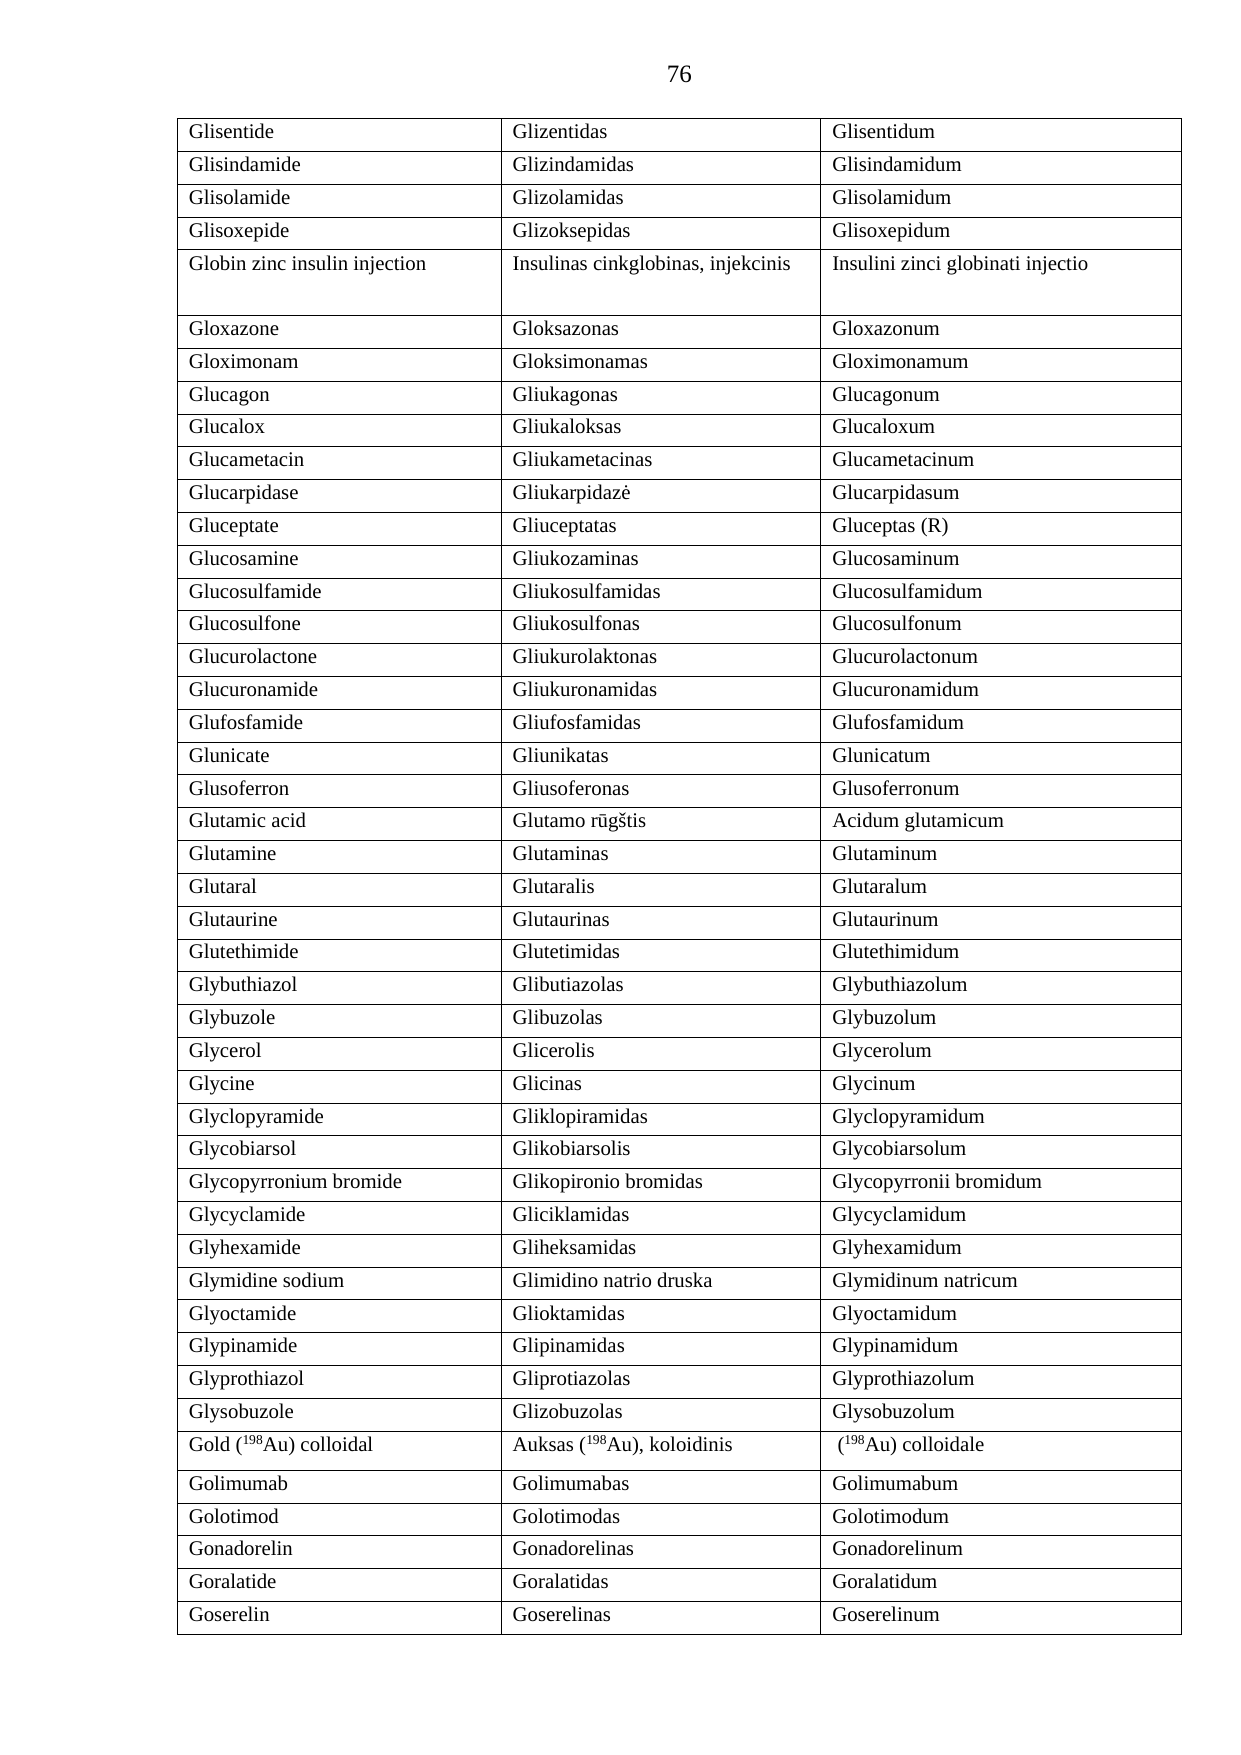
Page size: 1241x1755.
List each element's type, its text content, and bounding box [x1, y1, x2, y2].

table_cell Glysobuzolum [821, 1399, 1181, 1431]
table_cell Goralatidum [821, 1569, 1181, 1601]
table_cell Gloximonam [178, 349, 501, 381]
table_cell Glibutiazolas [502, 972, 820, 1004]
table_cell Gluceptas (R) [821, 513, 1181, 545]
table_cell Glisentidum [821, 119, 1181, 151]
table_cell Glucuronamidum [821, 677, 1181, 709]
table_cell Gloxazonum [821, 316, 1181, 348]
table_cell Glucosulfone [178, 611, 501, 643]
table_cell Glucosamine [178, 546, 501, 577]
table_cell Gonadorelinas [502, 1536, 820, 1568]
table_cell Glufosfamide [178, 710, 501, 742]
table_cell Glybuzolum [821, 1005, 1181, 1037]
table_cell Gliukosulfamidas [502, 579, 820, 610]
table_cell Glipinamidas [502, 1333, 820, 1365]
table_cell Glizobuzolas [502, 1399, 820, 1431]
table_cell Glycine [178, 1071, 501, 1102]
table_cell Glutamine [178, 841, 501, 873]
table_cell Golotimod [178, 1504, 501, 1535]
table_cell Glibuzolas [502, 1005, 820, 1037]
table_cell Gliukuronamidas [502, 677, 820, 709]
table_cell Glutaralum [821, 874, 1181, 906]
table_cell Insulini zinci globinati injectio [821, 250, 1181, 315]
table_cell Glicerolis [502, 1038, 820, 1070]
table_cell Glyclopyramide [178, 1104, 501, 1135]
table_cell Glucuronamide [178, 677, 501, 709]
table_cell Glucurolactone [178, 644, 501, 676]
table_cell Gloximonamum [821, 349, 1181, 381]
table_cell Glizindamidas [502, 152, 820, 184]
table_cell Gliuceptatas [502, 513, 820, 545]
table_cell Gliukagonas [502, 382, 820, 413]
table_cell Gliklopiramidas [502, 1104, 820, 1135]
table_cell Golimumabum [821, 1471, 1181, 1502]
table_cell Glutaurinas [502, 907, 820, 938]
table_cell Golimumabas [502, 1471, 820, 1502]
table_cell Golotimodas [502, 1504, 820, 1535]
table_cell Glypinamidum [821, 1333, 1181, 1365]
table_cell Glucametacinum [821, 447, 1181, 479]
table_cell Glycerolum [821, 1038, 1181, 1070]
table_cell Glybuzole [178, 1005, 501, 1037]
table_cell Goserelinum [821, 1602, 1181, 1634]
table_cell Insulinas cinkglobinas, injekcinis [502, 250, 820, 315]
table_cell Glucosulfamide [178, 579, 501, 610]
table_cell Glucagon [178, 382, 501, 413]
table_cell Glybuthiazolum [821, 972, 1181, 1004]
table_cell Glutamo rūgštis [502, 808, 820, 840]
table_cell Glycobiarsolum [821, 1136, 1181, 1168]
table_cell Glyclopyramidum [821, 1104, 1181, 1135]
table_cell Glioktamidas [502, 1300, 820, 1332]
table_cell Glizentidas [502, 119, 820, 151]
table_cell Gliufosfamidas [502, 710, 820, 742]
table_cell Glymidine sodium [178, 1268, 501, 1299]
table_cell Gliprotiazolas [502, 1366, 820, 1398]
table_cell Glizoksepidas [502, 218, 820, 249]
table_cell Glucosulfonum [821, 611, 1181, 643]
table_cell Gliukarpidazė [502, 480, 820, 512]
table_cell Gliunikatas [502, 743, 820, 774]
table_cell Goralatidas [502, 1569, 820, 1601]
table_cell Gloksimonamas [502, 349, 820, 381]
table_cell Glisolamidum [821, 185, 1181, 217]
table_cell Gliheksamidas [502, 1235, 820, 1267]
table_cell Glutaralis [502, 874, 820, 906]
table_cell Auksas (198Au), koloidinis [502, 1432, 820, 1470]
table_cell Gliukurolaktonas [502, 644, 820, 676]
table_cell Glutaminas [502, 841, 820, 873]
table_cell Glisindamide [178, 152, 501, 184]
table_cell Glusoferron [178, 775, 501, 807]
table_cell Glisindamidum [821, 152, 1181, 184]
table_cell Glicinas [502, 1071, 820, 1102]
table_cell Gloksazonas [502, 316, 820, 348]
table_cell Glucosaminum [821, 546, 1181, 577]
table_cell Gold (198Au) colloidal [178, 1432, 501, 1470]
table_cell Golotimodum [821, 1504, 1181, 1535]
table_cell Glucurolactonum [821, 644, 1181, 676]
table_cell Glyoctamidum [821, 1300, 1181, 1332]
table_cell Glisoxepidum [821, 218, 1181, 249]
table_cell Glyhexamide [178, 1235, 501, 1267]
table_cell Glisentide [178, 119, 501, 151]
table_cell Glucametacin [178, 447, 501, 479]
table_cell Glypinamide [178, 1333, 501, 1365]
table_cell (198Au) colloidale [821, 1432, 1181, 1470]
table_cell Glikobiarsolis [502, 1136, 820, 1168]
table_cell Glutamic acid [178, 808, 501, 840]
table_cell Glycopyrronium bromide [178, 1169, 501, 1201]
table_cell Glyoctamide [178, 1300, 501, 1332]
table_cell Glymidinum natricum [821, 1268, 1181, 1299]
table_cell Glucaloxum [821, 415, 1181, 446]
table_cell Glunicatum [821, 743, 1181, 774]
table_cell Glycyclamide [178, 1202, 501, 1234]
table_cell Gliukozaminas [502, 546, 820, 577]
table_cell Golimumab [178, 1471, 501, 1502]
table_cell Glisoxepide [178, 218, 501, 249]
table_cell Glutetimidas [502, 940, 820, 971]
table_cell Glyprothiazolum [821, 1366, 1181, 1398]
table_cell Glutaminum [821, 841, 1181, 873]
table_cell Glikopironio bromidas [502, 1169, 820, 1201]
table_cell Glycyclamidum [821, 1202, 1181, 1234]
table_cell Gliukaloksas [502, 415, 820, 446]
table_cell Glucarpidasum [821, 480, 1181, 512]
table_cell Glybuthiazol [178, 972, 501, 1004]
table_cell Glycerol [178, 1038, 501, 1070]
table_cell Glutaurinum [821, 907, 1181, 938]
table_cell Glutaurine [178, 907, 501, 938]
table_cell Glucagonum [821, 382, 1181, 413]
table_cell Gonadorelin [178, 1536, 501, 1568]
table_cell Glyhexamidum [821, 1235, 1181, 1267]
table_cell Glufosfamidum [821, 710, 1181, 742]
table_cell Gloxazone [178, 316, 501, 348]
table_cell Gluceptate [178, 513, 501, 545]
table_cell Gliukametacinas [502, 447, 820, 479]
table_cell Glutethimidum [821, 940, 1181, 971]
table_cell Glucalox [178, 415, 501, 446]
table_cell Glyprothiazol [178, 1366, 501, 1398]
table_cell Glysobuzole [178, 1399, 501, 1431]
table_cell Glycopyrronii bromidum [821, 1169, 1181, 1201]
table_cell Acidum glutamicum [821, 808, 1181, 840]
table_cell Gliciklamidas [502, 1202, 820, 1234]
table_cell Gonadorelinum [821, 1536, 1181, 1568]
table_cell Goserelinas [502, 1602, 820, 1634]
table_cell Goserelin [178, 1602, 501, 1634]
table_cell Glycobiarsol [178, 1136, 501, 1168]
table_cell Glizolamidas [502, 185, 820, 217]
table_cell Glimidino natrio druska [502, 1268, 820, 1299]
table_cell Glunicate [178, 743, 501, 774]
table_cell Glucosulfamidum [821, 579, 1181, 610]
table_cell Gliukosulfonas [502, 611, 820, 643]
table_cell Glutethimide [178, 940, 501, 971]
table_cell Globin zinc insulin injection [178, 250, 501, 315]
table_cell Glisolamide [178, 185, 501, 217]
table_cell Glutaral [178, 874, 501, 906]
table_cell Goralatide [178, 1569, 501, 1601]
table_cell Gliusoferonas [502, 775, 820, 807]
table_cell Glusoferronum [821, 775, 1181, 807]
table_cell Glucarpidase [178, 480, 501, 512]
table_cell Glycinum [821, 1071, 1181, 1102]
